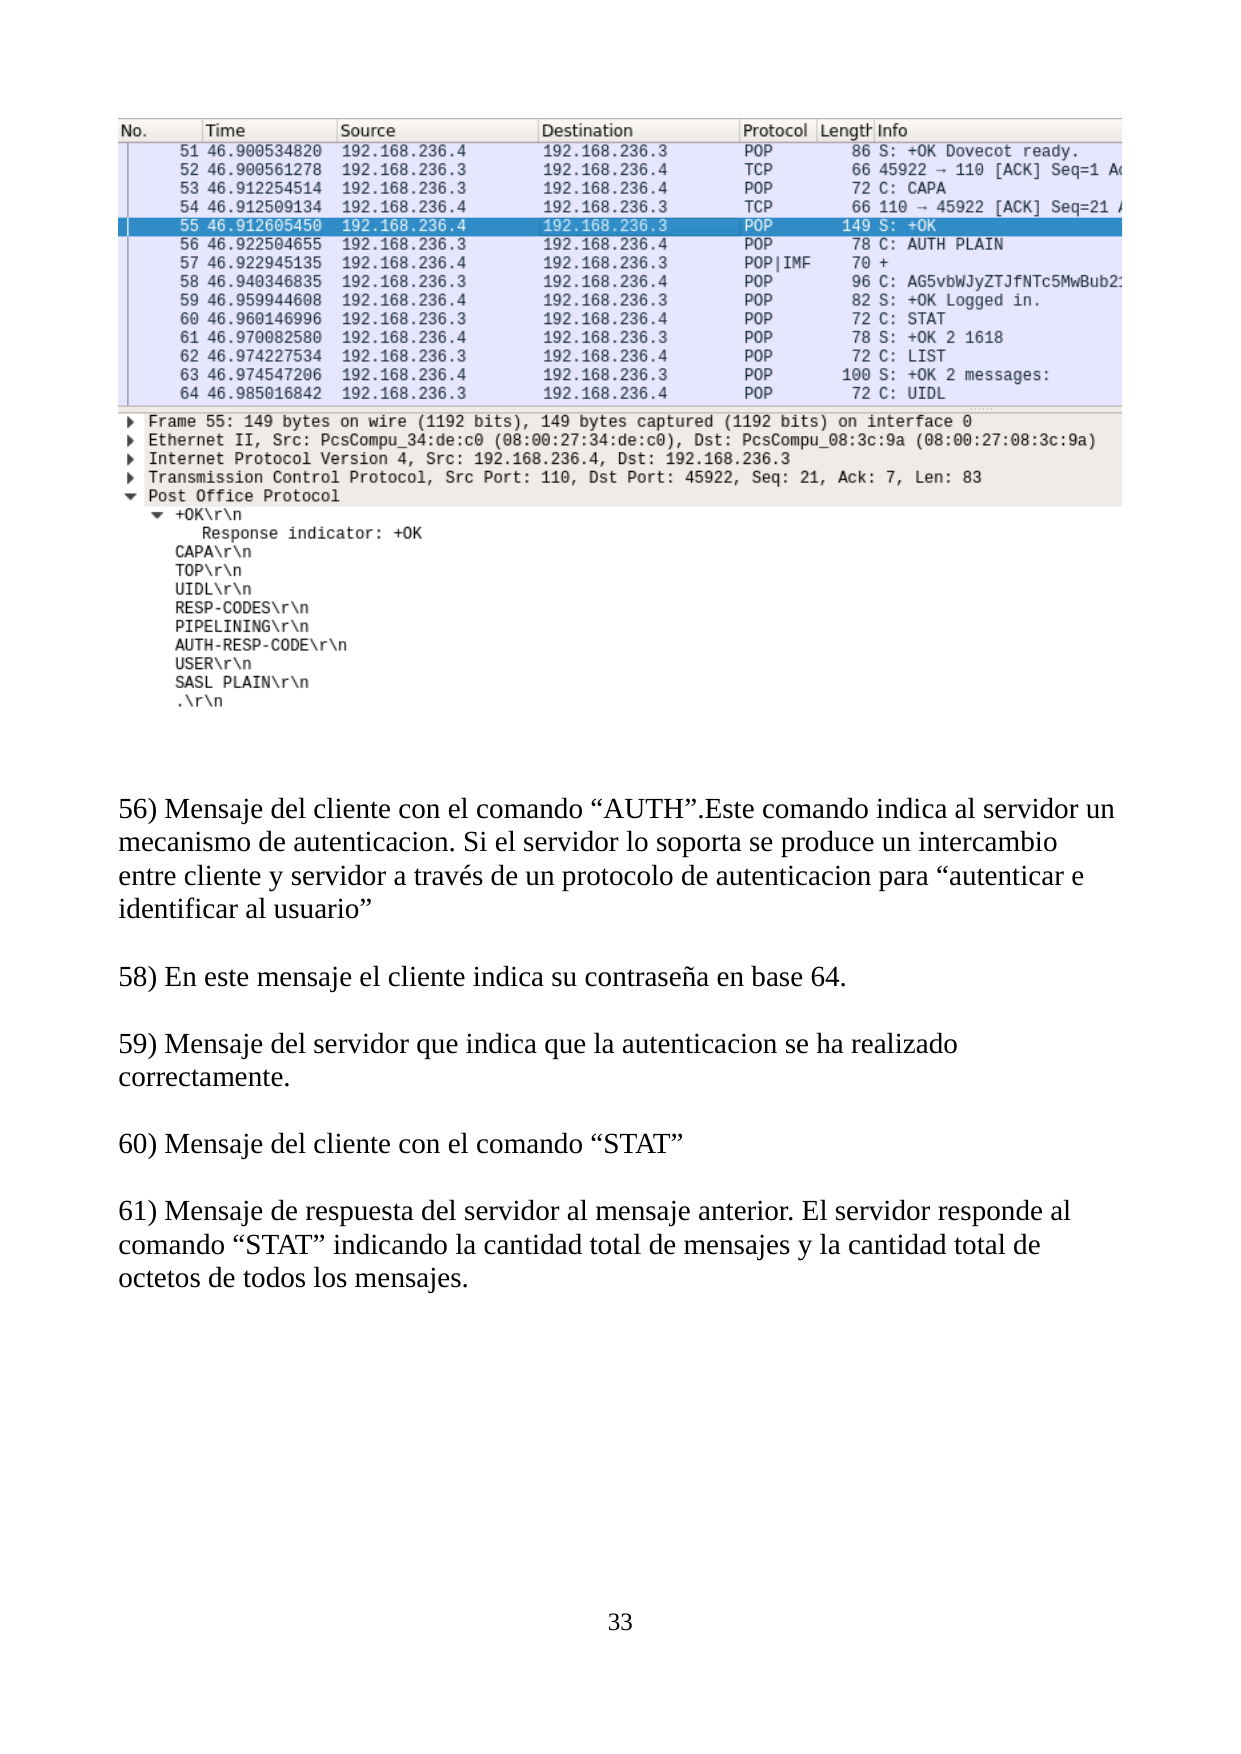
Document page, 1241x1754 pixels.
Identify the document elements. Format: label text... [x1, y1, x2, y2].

text 56) Mensaje del cliente con el comando “AUTH”.Este comando indica al servidor un mecanismo de autenticacion. Si el servidor lo soporta se produce un intercambio entre cliente y servidor a través de un protocolo de autenticacion para “autenticar e identificar al usuario” [118, 791, 1122, 925]
text 58) En este mensaje el cliente indica su contraseña en base 64. [118, 959, 1122, 992]
picture [118, 118, 1123, 724]
text 59) Mensaje del servidor que indica que la autenticacion se ha realizado correctamente. [118, 1026, 1122, 1093]
text 61) Mensaje de respuesta del servidor al mensaje anterior. El servidor responde al comando “STAT” indicando la cantidad total de mensajes y la cantidad total de octetos de todos los mensajes. [118, 1193, 1122, 1294]
text 60) Mensaje del cliente con el comando “STAT” [118, 1126, 1122, 1160]
